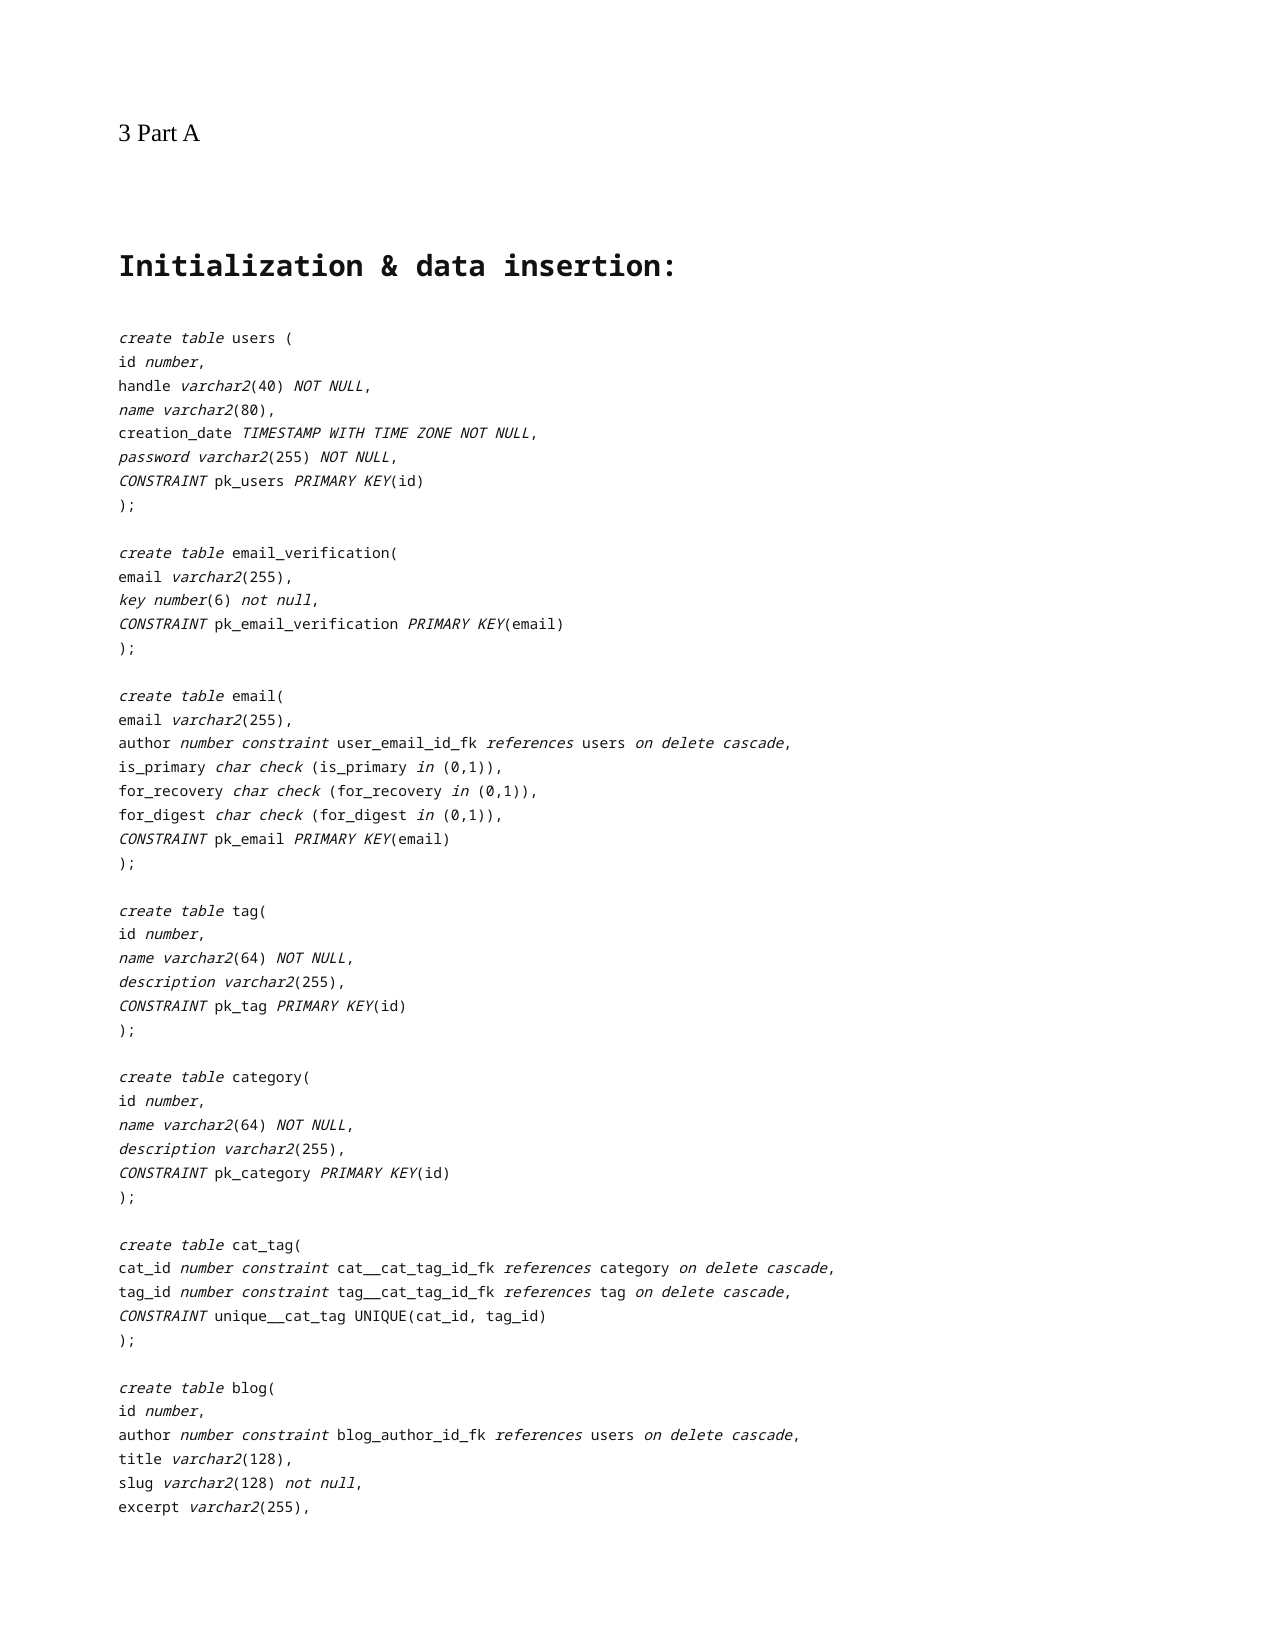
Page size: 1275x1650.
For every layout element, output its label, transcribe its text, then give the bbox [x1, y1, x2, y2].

text create table cat_tag( [118, 1231, 1157, 1255]
text name varchar2(64) NOT NULL, [118, 1112, 1157, 1135]
text is_primary char check (is_primary in (0,1)), [118, 754, 1157, 778]
text name varchar2(64) NOT NULL, [118, 944, 1157, 968]
text id number, [118, 1088, 1157, 1112]
text cat_id number constraint cat__cat_tag_id_fk references category on delete cascade, [118, 1255, 1157, 1278]
text CONSTRAINT pk_email_verification PRIMARY KEY(email) [118, 611, 1157, 634]
text author number constraint blog_author_id_fk references users on delete cascade, [118, 1422, 1157, 1446]
text description varchar2(255), [118, 968, 1157, 992]
text create table users ( [118, 324, 1157, 348]
text key number(6) not null, [118, 587, 1157, 611]
text description varchar2(255), [118, 1135, 1157, 1159]
text CONSTRAINT pk_users PRIMARY KEY(id) [118, 467, 1157, 491]
text id number, [118, 348, 1157, 372]
text name varchar2(80), [118, 396, 1157, 420]
text ); [118, 849, 1157, 873]
text title varchar2(128), [118, 1446, 1157, 1469]
text CONSTRAINT pk_category PRIMARY KEY(id) [118, 1159, 1157, 1183]
text password varchar2(255) NOT NULL, [118, 444, 1157, 467]
text CONSTRAINT unique__cat_tag UNIQUE(cat_id, tag_id) [118, 1302, 1157, 1326]
text create table tag( [118, 897, 1157, 921]
text Initialization & data insertion: [118, 245, 1157, 285]
text slug varchar2(128) not null, [118, 1469, 1157, 1493]
text CONSTRAINT pk_tag PRIMARY KEY(id) [118, 992, 1157, 1016]
text email varchar2(255), [118, 706, 1157, 730]
text create table category( [118, 1064, 1157, 1088]
text create table email( [118, 682, 1157, 706]
text for_recovery char check (for_recovery in (0,1)), [118, 778, 1157, 801]
text ); [118, 634, 1157, 658]
text ); [118, 1326, 1157, 1350]
text tag_id number constraint tag__cat_tag_id_fk references tag on delete cascade, [118, 1278, 1157, 1302]
text author number constraint user_email_id_fk references users on delete cascade, [118, 730, 1157, 754]
text create table email_verification( [118, 539, 1157, 563]
text id number, [118, 1398, 1157, 1422]
text ); [118, 1183, 1157, 1207]
text for_digest char check (for_digest in (0,1)), [118, 801, 1157, 825]
text email varchar2(255), [118, 563, 1157, 587]
text id number, [118, 921, 1157, 944]
text excerpt varchar2(255), [118, 1493, 1157, 1517]
text handle varchar2(40) NOT NULL, [118, 372, 1157, 396]
text CONSTRAINT pk_email PRIMARY KEY(email) [118, 825, 1157, 849]
text creation_date TIMESTAMP WITH TIME ZONE NOT NULL, [118, 420, 1157, 444]
text create table blog( [118, 1374, 1157, 1398]
text ); [118, 1016, 1157, 1040]
text ); [118, 491, 1157, 515]
